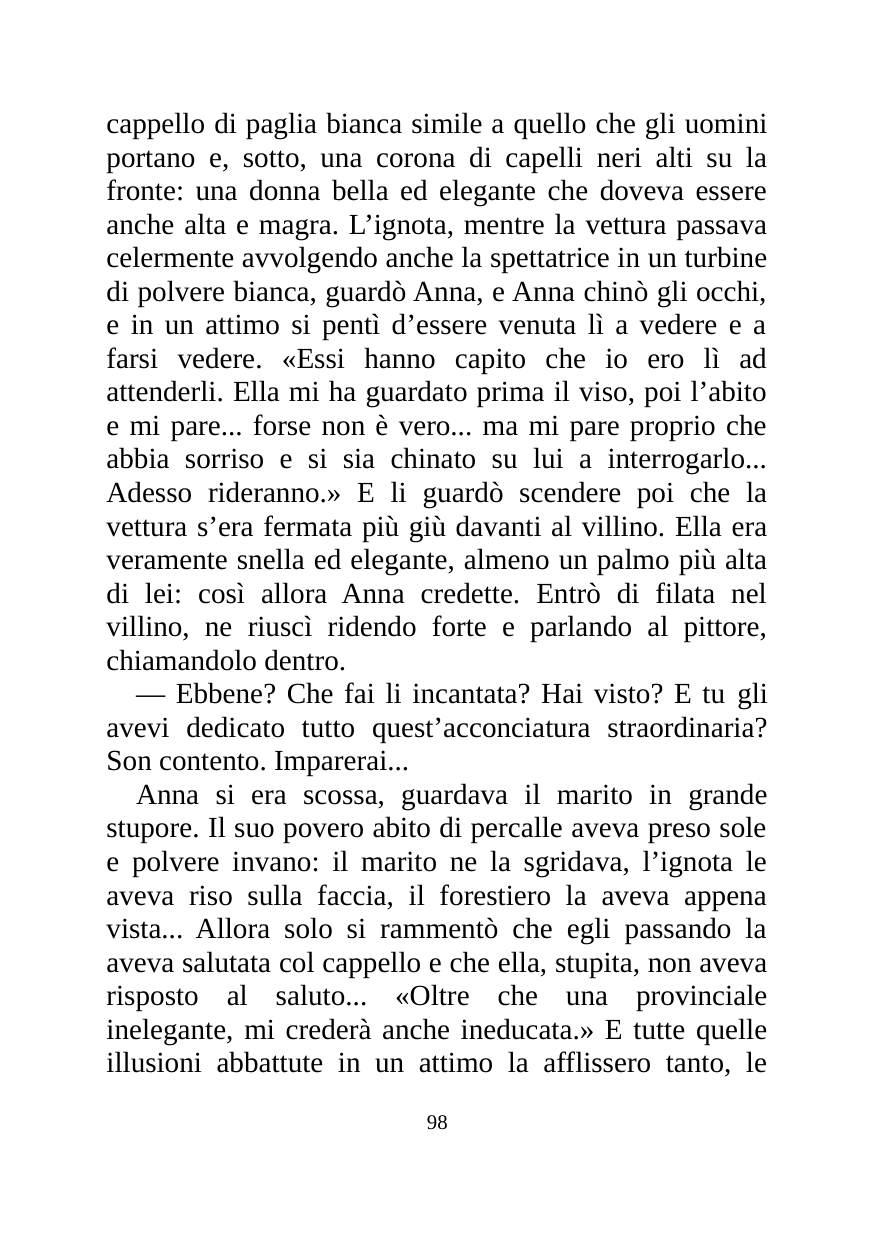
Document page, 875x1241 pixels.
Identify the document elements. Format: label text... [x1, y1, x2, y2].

text Anna si era scossa, guardava il marito in grande stupore. Il suo povero abito di percalle aveva preso sole e polvere invano: il marito ne la sgridava, l’ignota le aveva riso sulla faccia, il forestiero la aveva appena vista... Allora solo si rammentò che egli passando la aveva salutata col cappello e che ella, stupita, non aveva risposto al saluto... «Oltre che una provinciale inelegante, mi crederà anche ineducata.» E tutte quelle illusioni abbattute in un attimo la afflissero tanto, le [106, 777, 768, 1079]
text — Ebbene? Che fai li incantata? Hai visto? E tu gli avevi dedicato tutto quest’acconciatura straordinaria? Son contento. Imparerai... [106, 676, 768, 777]
text cappello di paglia bianca simile a quello che gli uomini portano e, sotto, una corona di capelli neri alti su la fronte: una donna bella ed elegante che doveva essere anche alta e magra. L’ignota, mentre la vettura passava celermente avvolgendo anche la spettatrice in un turbine di polvere bianca, guardò Anna, e Anna chinò gli occhi, e in un attimo si pentì d’essere venuta lì a vedere e a farsi vedere. «Essi hanno capito che io ero lì ad attenderli. Ella mi ha guardato prima il viso, poi l’abito e mi pare... forse non è vero... ma mi pare proprio che abbia sorriso e si sia chinato su lui a interrogarlo... Adesso rideranno.» E li guardò scendere poi che la vettura s’era fermata più giù davanti al villino. Ella era veramente snella ed elegante, almeno un palmo più alta di lei: così allora Anna credette. Entrò di filata nel villino, ne riuscì ridendo forte e parlando al pittore, chiamandolo dentro. [106, 106, 768, 676]
